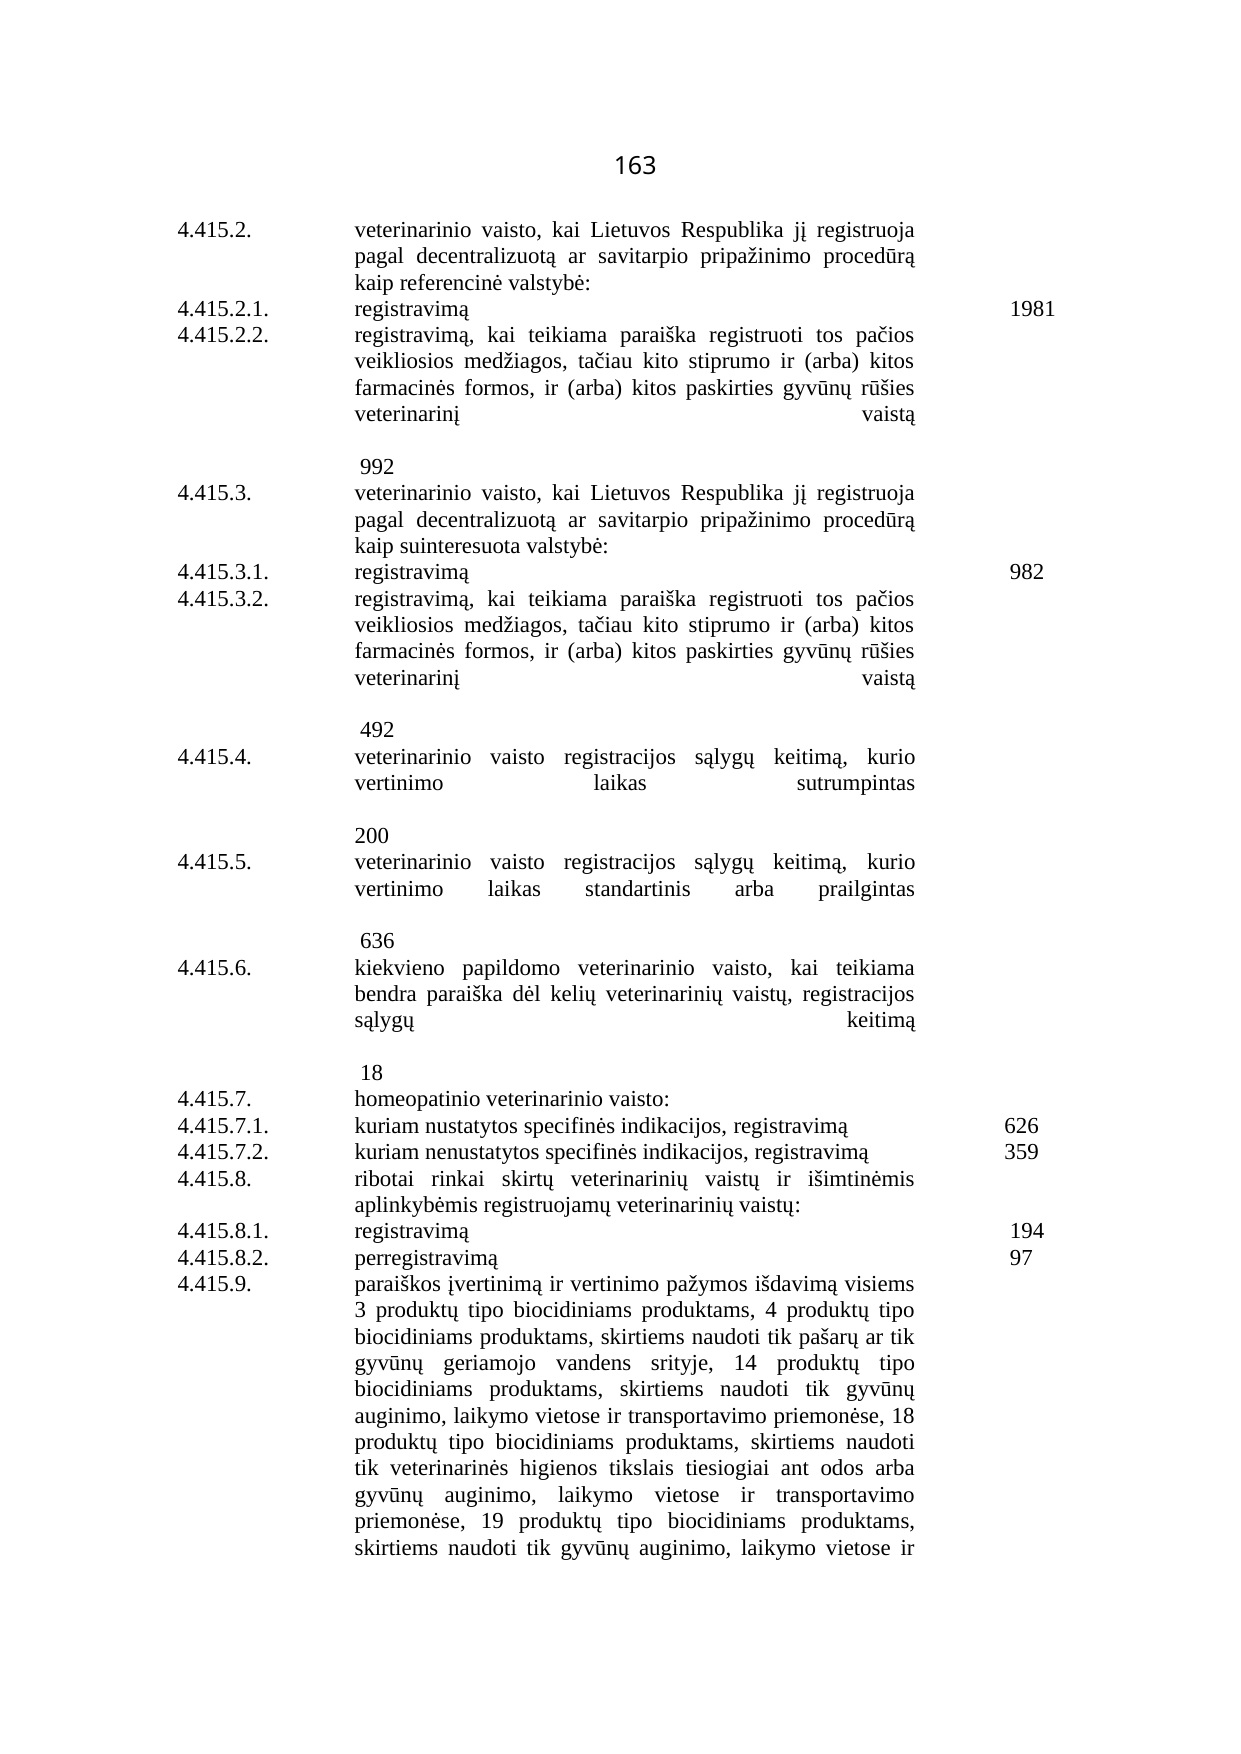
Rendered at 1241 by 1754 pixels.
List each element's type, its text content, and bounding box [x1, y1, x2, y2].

text 4.415.5. veterinarinio vaisto registracijos sąlygų keitimą, kurio vertinimo laikas standartinis arba prailgintas 636 [177, 848, 915, 954]
text 4.415.2.2. registravimą, kai teikiama paraiška registruoti tos pačios veikliosios medžiagos, tačiau kito stiprumo ir (arba) kitos farmacinės formos, ir (arba) kitos paskirties gyvūnų rūšies veterinarinį vaistą 992 [177, 321, 915, 479]
text 4.415.7.2. kuriam nenustatytos specifinės indikacijos, registravimą 359 [177, 1138, 1093, 1164]
text 4.415.2.1. registravimą 1981 [177, 295, 1093, 321]
text 4.415.7. homeopatinio veterinarinio vaisto: [177, 1086, 1093, 1112]
text 4.415.7.1. kuriam nustatytos specifinės indikacijos, registravimą 626 [177, 1112, 1093, 1138]
text 4.415.3.1. registravimą 982 [177, 558, 1093, 585]
text 4.415.9. paraiškos įvertinimą ir vertinimo pažymos išdavimą visiems 3 produktų tipo biocidiniams produktams, 4 produktų tipo biocidiniams produktams, skirtiems naudoti tik pašarų ar tik gyvūnų geriamojo vandens srityje, 14 produktų tipo biocidiniams produktams, skirtiems naudoti tik gyvūnų auginimo, laikymo vietose ir transportavimo priemonėse, 18 produktų tipo biocidiniams produktams, skirtiems naudoti tik veterinarinės higienos tikslais tiesiogiai ant odos arba gyvūnų auginimo, laikymo vietose ir transportavimo priemonėse, 19 produktų tipo biocidiniams produktams, skirtiems naudoti tik gyvūnų auginimo, laikymo vietose ir [177, 1270, 915, 1560]
text 4.415.8.2. perregistravimą 97 [177, 1244, 1093, 1270]
text 4.415.4. veterinarinio vaisto registracijos sąlygų keitimą, kurio vertinimo laikas sutrumpintas 200 [177, 743, 915, 848]
text 4.415.3.2. registravimą, kai teikiama paraiška registruoti tos pačios veikliosios medžiagos, tačiau kito stiprumo ir (arba) kitos farmacinės formos, ir (arba) kitos paskirties gyvūnų rūšies veterinarinį vaistą 492 [177, 585, 915, 743]
text 4.415.8.1. registravimą 194 [177, 1217, 1093, 1244]
text 4.415.8. ribotai rinkai skirtų veterinarinių vaistų ir išimtinėmis aplinkybėmis registruojamų veterinarinių vaistų: [177, 1164, 915, 1217]
text 4.415.6. kiekvieno papildomo veterinarinio vaisto, kai teikiama bendra paraiška dėl kelių veterinarinių vaistų, registracijos sąlygų keitimą 18 [177, 954, 915, 1086]
text 4.415.3. veterinarinio vaisto, kai Lietuvos Respublika jį registruoja pagal decentralizuotą ar savitarpio pripažinimo procedūrą kaip suinteresuota valstybė: [177, 479, 915, 558]
text 4.415.2. veterinarinio vaisto, kai Lietuvos Respublika jį registruoja pagal decentralizuotą ar savitarpio pripažinimo procedūrą kaip referencinė valstybė: [177, 216, 915, 295]
